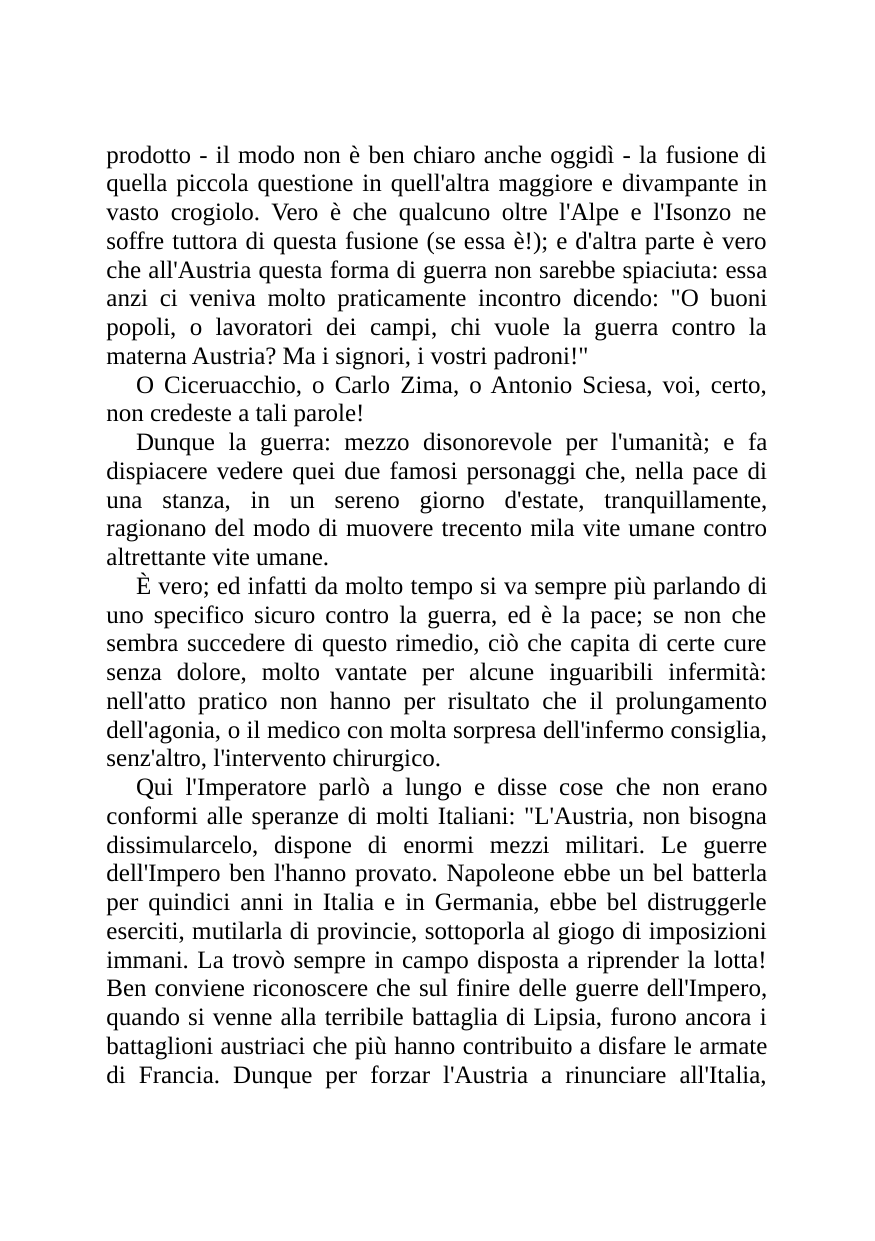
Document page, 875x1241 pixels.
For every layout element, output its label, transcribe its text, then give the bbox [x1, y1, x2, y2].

text È vero; ed infatti da molto tempo si va sempre più parlando di uno specifico sicuro contro la guerra, ed è la pace; se non che sembra succedere di questo rimedio, ciò che capita di certe cure senza dolore, molto vantate per alcune inguaribili infermità: nell'atto pratico non hanno per risultato che il prolungamento dell'agonia, o il medico con molta sorpresa dell'infermo consiglia, senz'altro, l'intervento chirurgico. [106, 571, 768, 772]
text prodotto - il modo non è ben chiaro anche oggidì - la fusione di quella piccola questione in quell'altra maggiore e divampante in vasto crogiolo. Vero è che qualcuno oltre l'Alpe e l'Isonzo ne soffre tuttora di questa fusione (se essa è!); e d'altra parte è vero che all'Austria questa forma di guerra non sarebbe spiaciuta: essa anzi ci veniva molto praticamente incontro dicendo: "O buoni popoli, o lavoratori dei campi, chi vuole la guerra contro la materna Austria? Ma i signori, i vostri padroni!" [106, 140, 768, 370]
text O Ciceruacchio, o Carlo Zima, o Antonio Sciesa, voi, certo, non credeste a tali parole! [106, 370, 768, 427]
text Qui l'Imperatore parlò a lungo e disse cose che non erano conformi alle speranze di molti Italiani: "L'Austria, non bisogna dissimularcelo, dispone di enormi mezzi militari. Le guerre dell'Impero ben l'hanno provato. Napoleone ebbe un bel batterla per quindici anni in Italia e in Germania, ebbe bel distruggerle eserciti, mutilarla di provincie, sottoporla al giogo di imposizioni immani. La trovò sempre in campo disposta a riprender la lotta! Ben conviene riconoscere che sul finire delle guerre dell'Impero, quando si venne alla terribile battaglia di Lipsia, furono ancora i battaglioni austriaci che più hanno contribuito a disfare le armate di Francia. Dunque per forzar l'Austria a rinunciare all'Italia, [106, 772, 768, 1088]
text Dunque la guerra: mezzo disonorevole per l'umanità; e fa dispiacere vedere quei due famosi personaggi che, nella pace di una stanza, in un sereno giorno d'estate, tranquillamente, ragionano del modo di muovere trecento mila vite umane contro altrettante vite umane. [106, 427, 768, 571]
